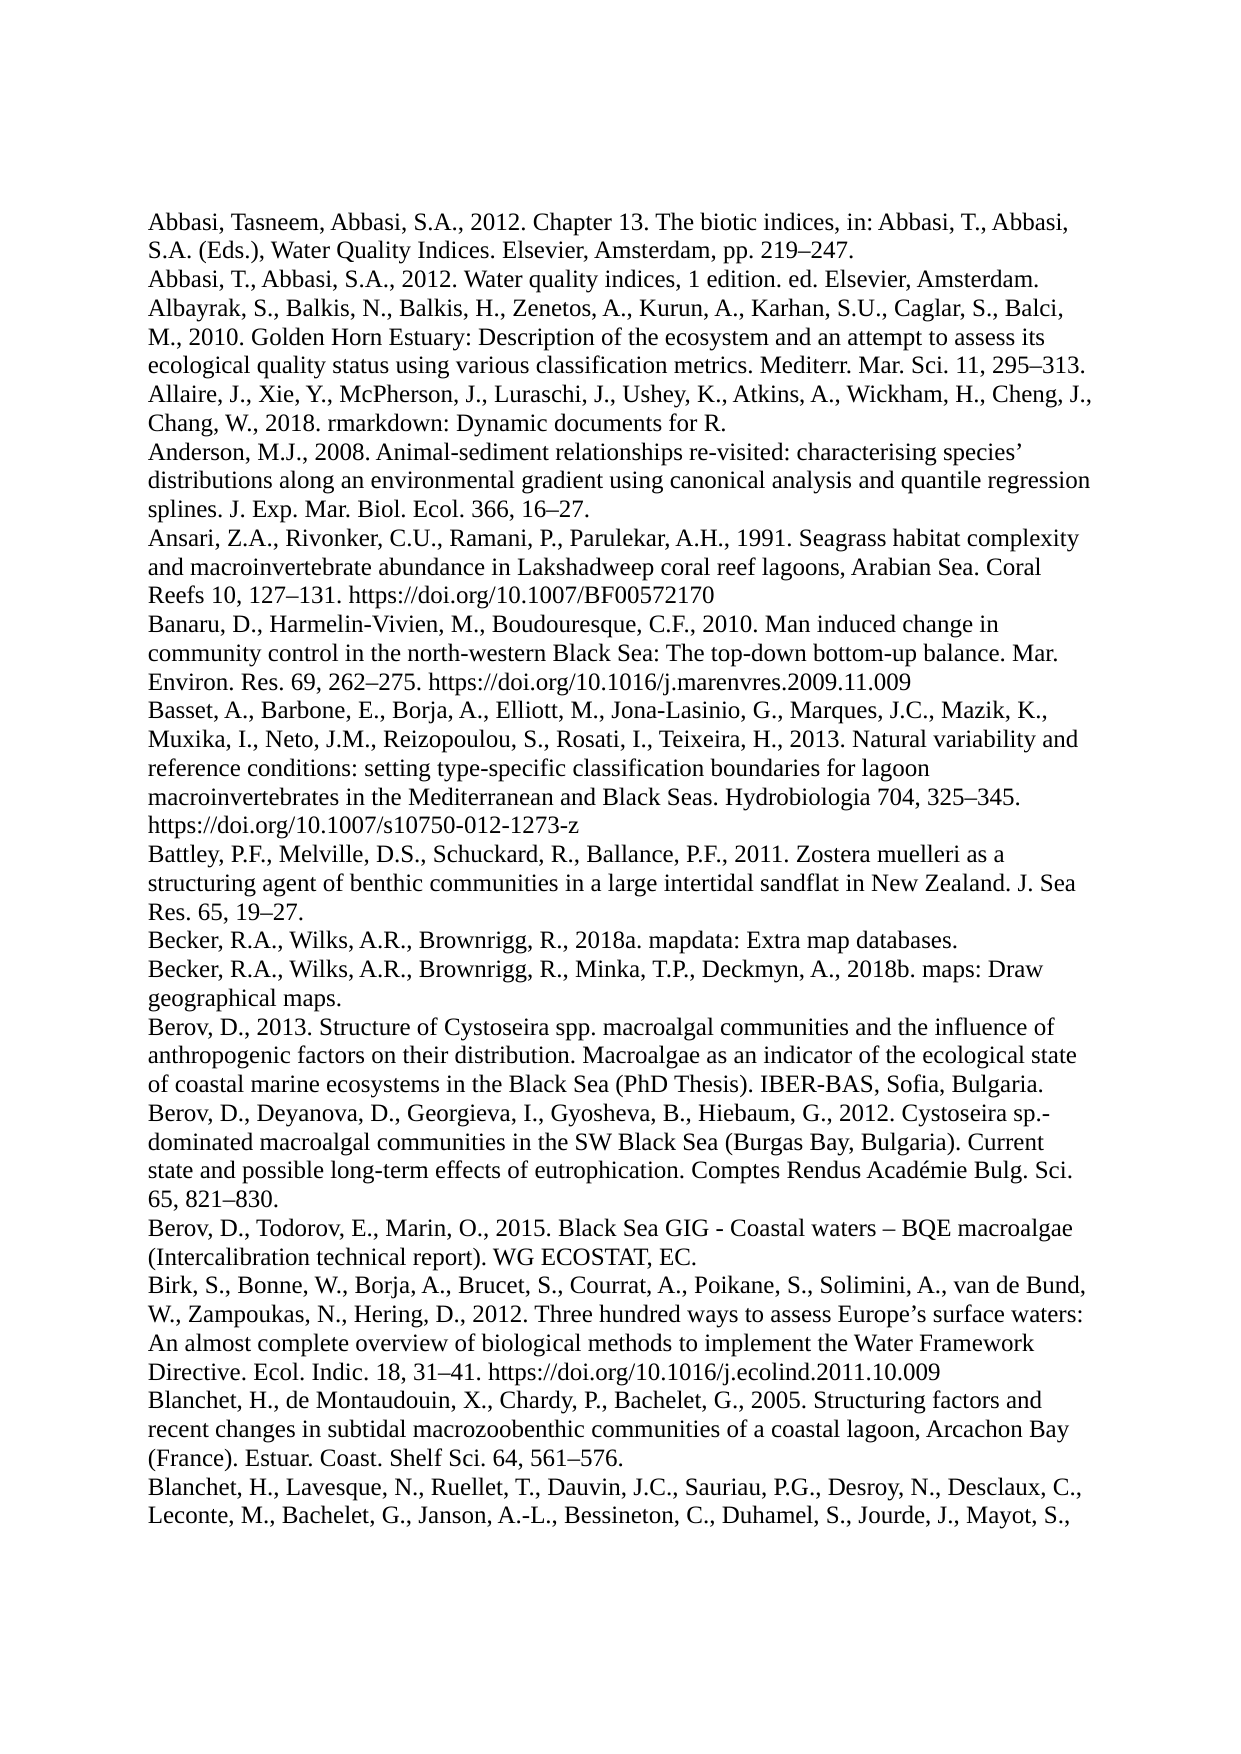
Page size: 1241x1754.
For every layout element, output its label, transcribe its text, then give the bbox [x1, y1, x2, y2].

text Becker, R.A., Wilks, A.R., Brownrigg, R., 2018a. mapdata: Extra map databases. [148, 925, 1093, 954]
text Battley, P.F., Melville, D.S., Schuckard, R., Ballance, P.F., 2011. Zostera muelleri as a structuring agent of benthic communities in a large intertidal sandflat in New Zealand. J. Sea Res. 65, 19–27. [148, 839, 1093, 925]
text Anderson, M.J., 2008. Animal-sediment relationships re-visited: characterising species’ distributions along an environmental gradient using canonical analysis and quantile regression splines. J. Exp. Mar. Biol. Ecol. 366, 16–27. [148, 437, 1093, 523]
text Albayrak, S., Balkis, N., Balkis, H., Zenetos, A., Kurun, A., Karhan, S.U., Caglar, S., Balci, M., 2010. Golden Horn Estuary: Description of the ecosystem and an attempt to assess its ecological quality status using various classification metrics. Mediterr. Mar. Sci. 11, 295–313. [148, 293, 1093, 379]
text Berov, D., Todorov, E., Marin, O., 2015. Black Sea GIG - Coastal waters – BQE macroalgae (Intercalibration technical report). WG ECOSTAT, EC. [148, 1213, 1093, 1270]
text Banaru, D., Harmelin-Vivien, M., Boudouresque, C.F., 2010. Man induced change in community control in the north-western Black Sea: The top-down bottom-up balance. Mar. Environ. Res. 69, 262–275. https://doi.org/10.1016/j.marenvres.2009.11.009 [148, 609, 1093, 695]
text Blanchet, H., Lavesque, N., Ruellet, T., Dauvin, J.C., Sauriau, P.G., Desroy, N., Desclaux, C., Leconte, M., Bachelet, G., Janson, A.-L., Bessineton, C., Duhamel, S., Jourde, J., Mayot, S., [148, 1472, 1093, 1529]
text Abbasi, Tasneem, Abbasi, S.A., 2012. Chapter 13. The biotic indices, in: Abbasi, T., Abbasi, S.A. (Eds.), Water Quality Indices. Elsevier, Amsterdam, pp. 219–247. [148, 207, 1093, 264]
text Berov, D., 2013. Structure of Cystoseira spp. macroalgal communities and the influence of anthropogenic factors on their distribution. Macroalgae as an indicator of the ecological state of coastal marine ecosystems in the Black Sea (PhD Thesis). IBER-BAS, Sofia, Bulgaria. [148, 1012, 1093, 1098]
text Abbasi, T., Abbasi, S.A., 2012. Water quality indices, 1 edition. ed. Elsevier, Amsterdam. [148, 264, 1093, 293]
text Berov, D., Deyanova, D., Georgieva, I., Gyosheva, B., Hiebaum, G., 2012. Cystoseira sp.-dominated macroalgal communities in the SW Black Sea (Burgas Bay, Bulgaria). Current state and possible long-term effects of eutrophication. Comptes Rendus Académie Bulg. Sci. 65, 821–830. [148, 1098, 1093, 1213]
text Becker, R.A., Wilks, A.R., Brownrigg, R., Minka, T.P., Deckmyn, A., 2018b. maps: Draw geographical maps. [148, 954, 1093, 1012]
text Ansari, Z.A., Rivonker, C.U., Ramani, P., Parulekar, A.H., 1991. Seagrass habitat complexity and macroinvertebrate abundance in Lakshadweep coral reef lagoons, Arabian Sea. Coral Reefs 10, 127–131. https://doi.org/10.1007/BF00572170 [148, 523, 1093, 609]
text Blanchet, H., de Montaudouin, X., Chardy, P., Bachelet, G., 2005. Structuring factors and recent changes in subtidal macrozoobenthic communities of a coastal lagoon, Arcachon Bay (France). Estuar. Coast. Shelf Sci. 64, 561–576. [148, 1385, 1093, 1472]
text Birk, S., Bonne, W., Borja, A., Brucet, S., Courrat, A., Poikane, S., Solimini, A., van de Bund, W., Zampoukas, N., Hering, D., 2012. Three hundred ways to assess Europe’s surface waters: An almost complete overview of biological methods to implement the Water Framework Directive. Ecol. Indic. 18, 31–41. https://doi.org/10.1016/j.ecolind.2011.10.009 [148, 1270, 1093, 1385]
text Allaire, J., Xie, Y., McPherson, J., Luraschi, J., Ushey, K., Atkins, A., Wickham, H., Cheng, J., Chang, W., 2018. rmarkdown: Dynamic documents for R. [148, 379, 1093, 437]
text Basset, A., Barbone, E., Borja, A., Elliott, M., Jona-Lasinio, G., Marques, J.C., Mazik, K., Muxika, I., Neto, J.M., Reizopoulou, S., Rosati, I., Teixeira, H., 2013. Natural variability and reference conditions: setting type-specific classification boundaries for lagoon macroinvertebrates in the Mediterranean and Black Seas. Hydrobiologia 704, 325–345. https://doi.org/10.1007/s10750-012-1273-z [148, 695, 1093, 839]
